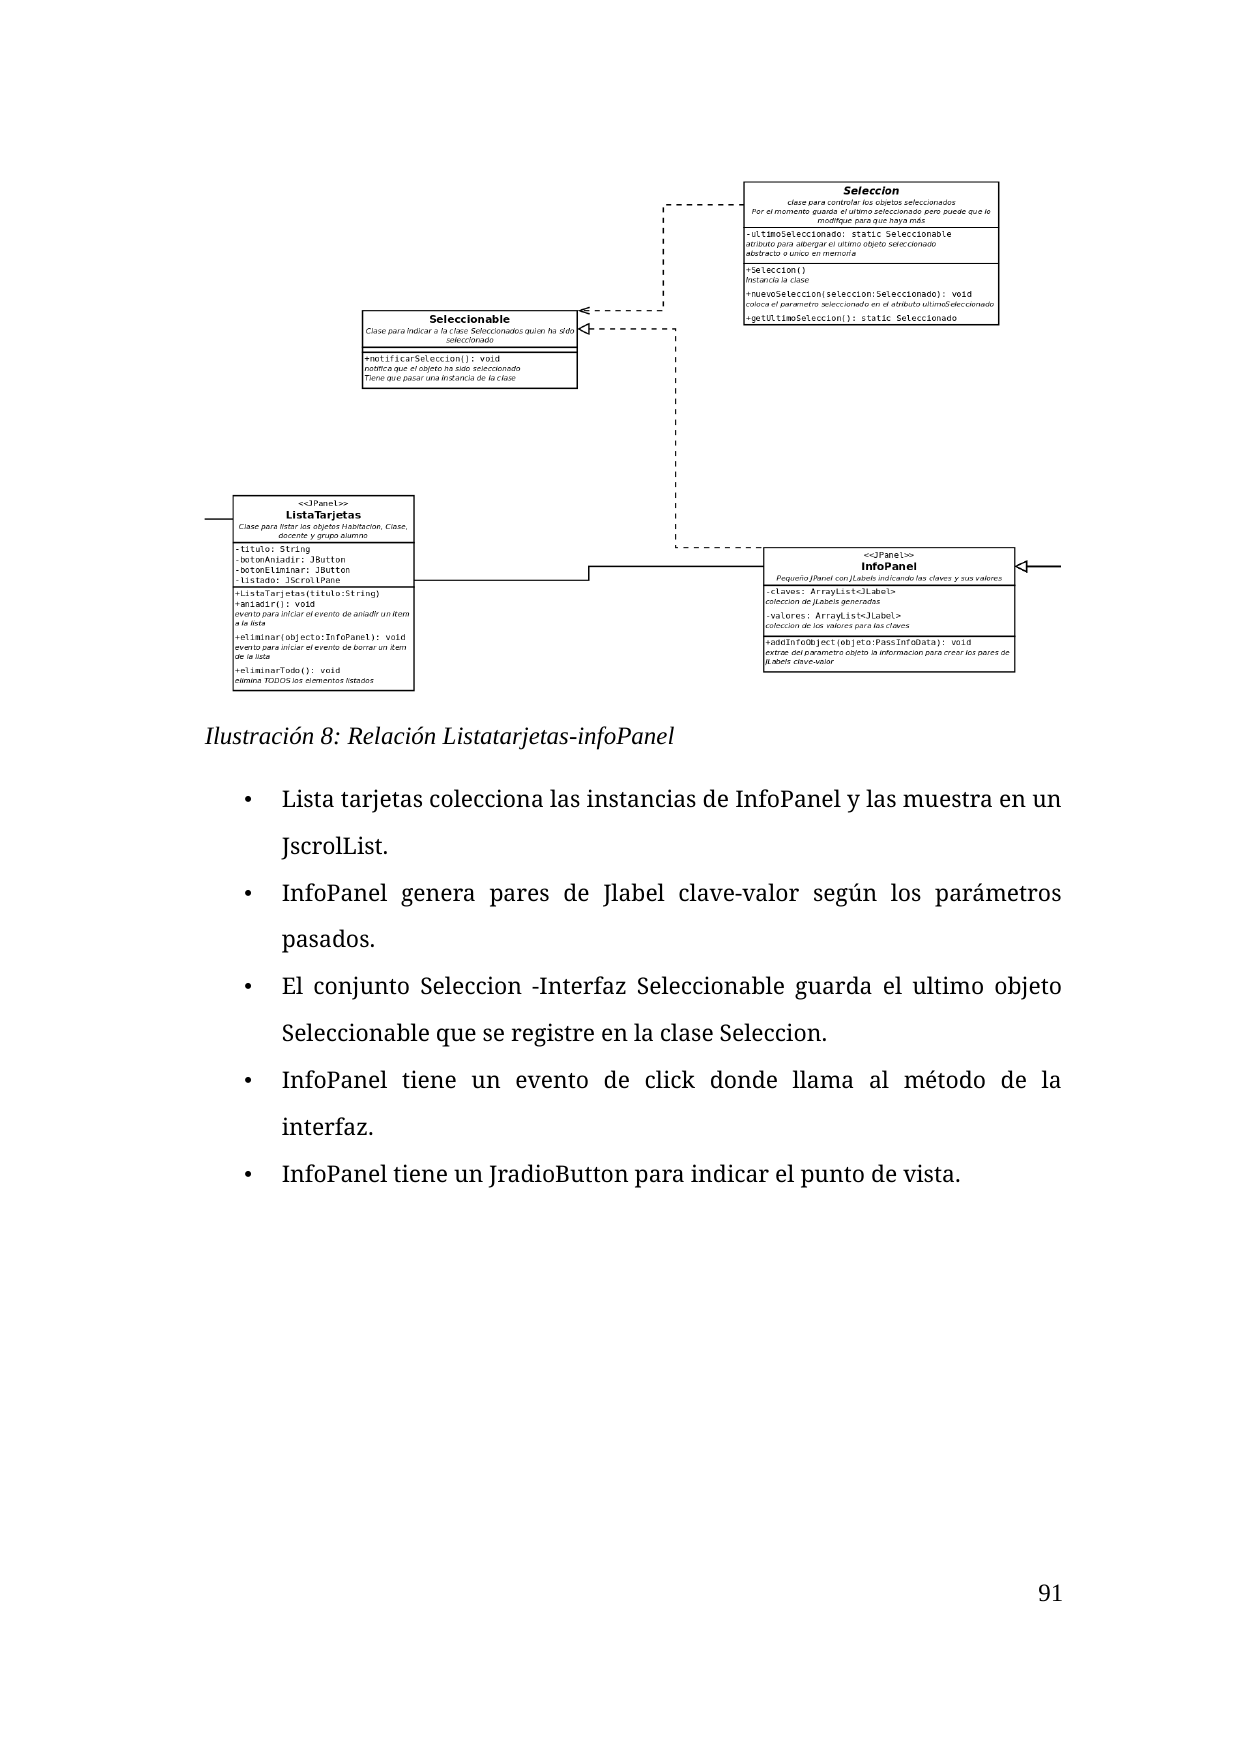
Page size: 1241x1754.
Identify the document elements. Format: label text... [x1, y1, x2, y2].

list InfoPanel tiene un evento de click donde llama al método de la interfaz. [244, 1064, 1063, 1142]
list El conjunto Seleccion -Interfaz Seleccionable guarda el ultimo objeto Seleccionable que se registre en la clase Seleccion. [244, 970, 1063, 1048]
list InfoPanel genera pares de Jlabel clave-valor según los parámetros pasados. [244, 877, 1063, 955]
list Lista tarjetas colecciona las instancias de InfoPanel y las muestra en un JscrolList. [204, 139, 1063, 861]
picture [204, 151, 1061, 716]
list InfoPanel tiene un JradioButton para indicar el punto de vista. [244, 1158, 1063, 1189]
list Ilustración 8: Relación Listatarjetas-infoPanel [204, 716, 1062, 749]
